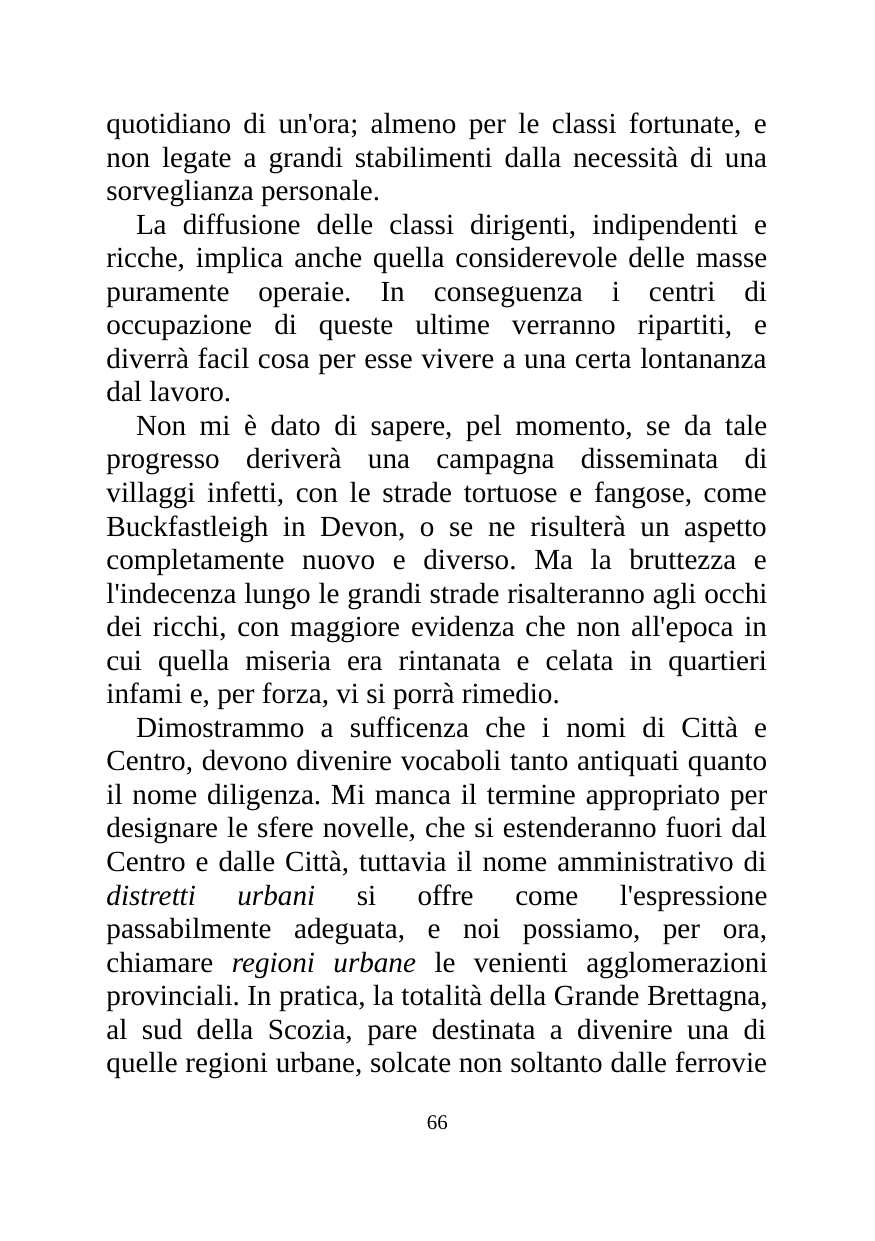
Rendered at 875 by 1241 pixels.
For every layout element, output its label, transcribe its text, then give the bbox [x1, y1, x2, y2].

text Dimostrammo a sufficenza che i nomi di Città e Centro, devono divenire vocaboli tanto antiquati quanto il nome diligenza. Mi manca il termine appropriato per designare le sfere novelle, che si estenderanno fuori dal Centro e dalle Città, tuttavia il nome amministrativo di distretti urbani si offre come l'espressione passabilmente adeguata, e noi possiamo, per ora, chiamare regioni urbane le venienti agglomerazioni provinciali. In pratica, la totalità della Grande Brettagna, al sud della Scozia, pare destinata a divenire una di quelle regioni urbane, solcate non soltanto dalle ferrovie [106, 710, 768, 1079]
text quotidiano di un'ora; almeno per le classi fortunate, e non legate a grandi stabilimenti dalla necessità di una sorveglianza personale. [106, 106, 768, 207]
text Non mi è dato di sapere, pel momento, se da tale progresso deriverà una campagna disseminata di villaggi infetti, con le strade tortuose e fangose, come Buckfastleigh in Devon, o se ne risulterà un aspetto completamente nuovo e diverso. Ma la bruttezza e l'indecenza lungo le grandi strade risalteranno agli occhi dei ricchi, con maggiore evidenza che non all'epoca in cui quella miseria era rintanata e celata in quartieri infami e, per forza, vi si porrà rimedio. [106, 408, 768, 710]
text La diffusione delle classi dirigenti, indipendenti e ricche, implica anche quella considerevole delle masse puramente operaie. In conseguenza i centri di occupazione di queste ultime verranno ripartiti, e diverrà facil cosa per esse vivere a una certa lontananza dal lavoro. [106, 207, 768, 408]
